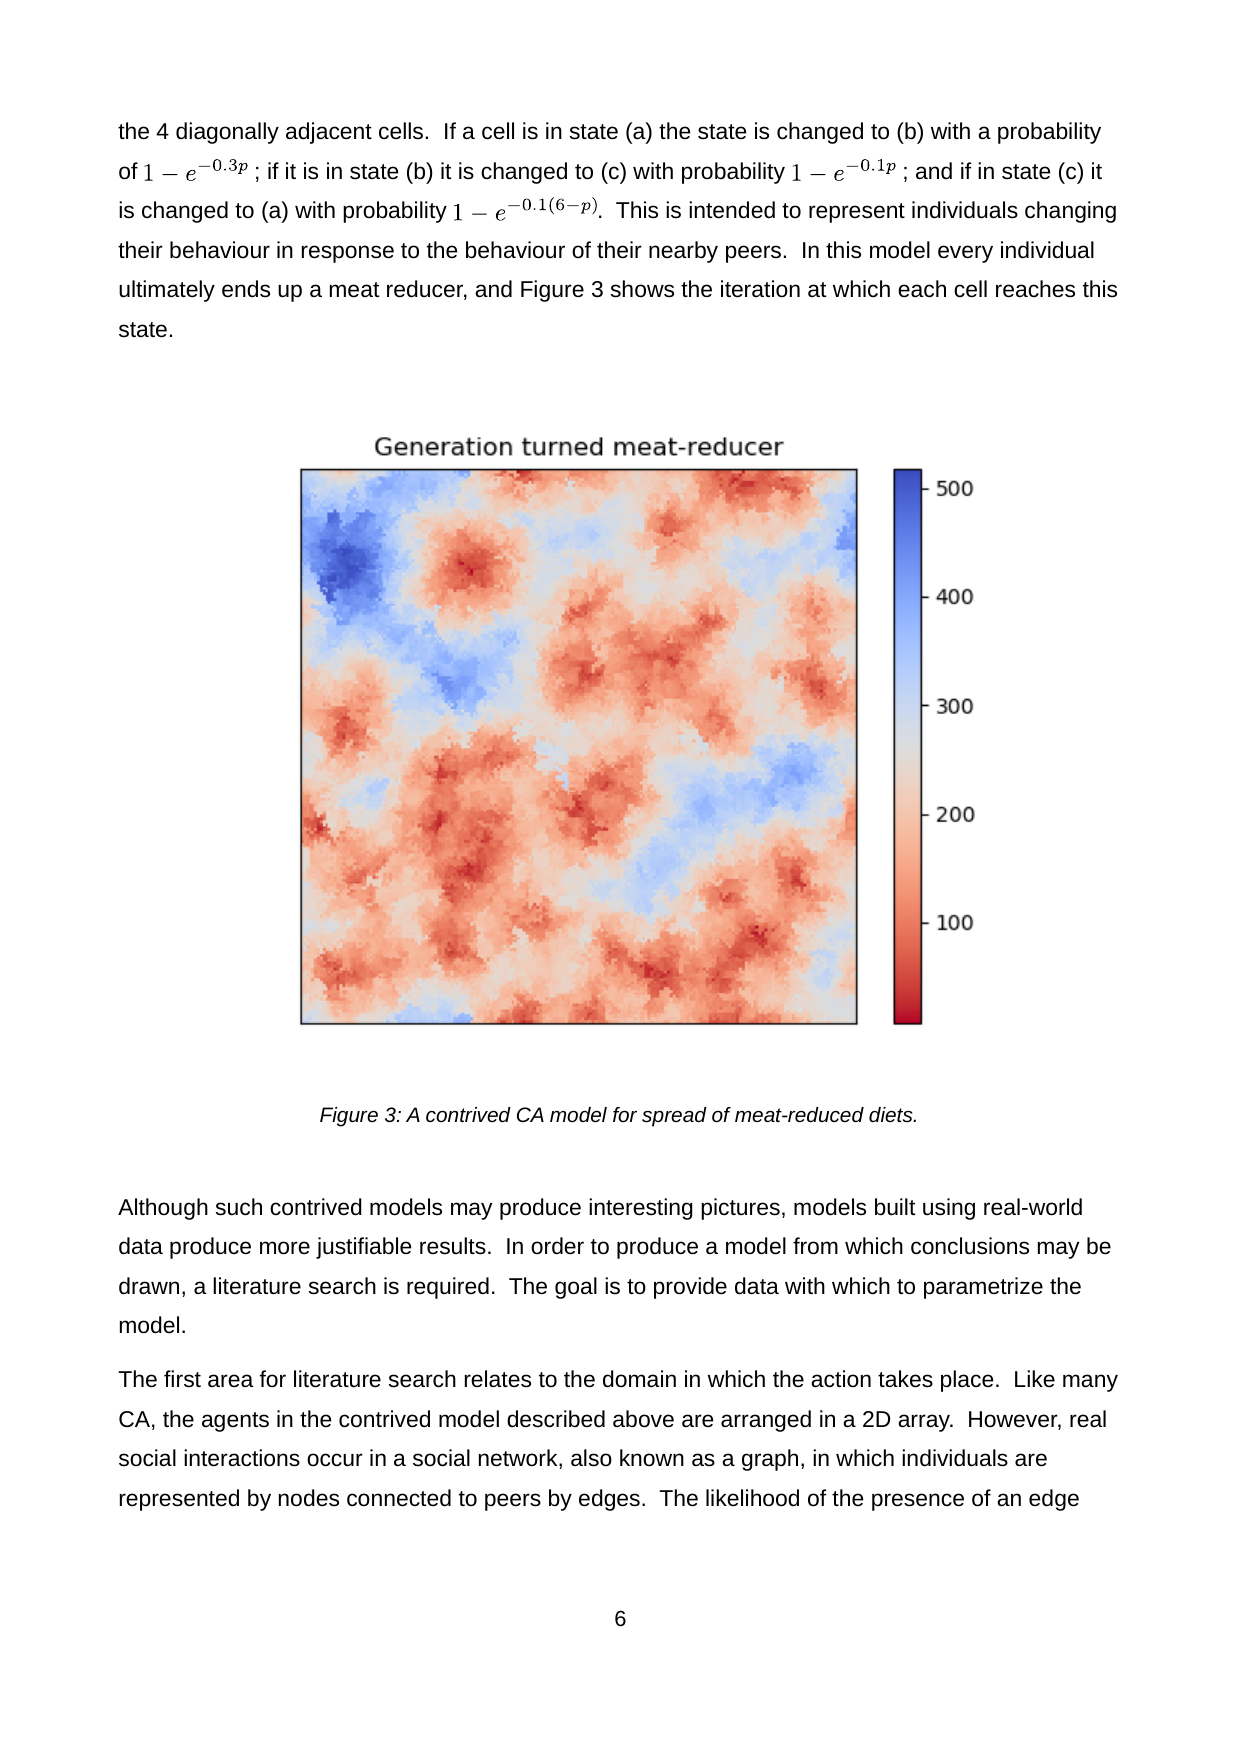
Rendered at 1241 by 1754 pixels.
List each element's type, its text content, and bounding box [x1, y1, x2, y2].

text Although such contrived models may produce interesting pictures, models built using real-world data produce more justifiable results. In order to produce a model from which conclusions may be drawn, a literature search is required. The goal is to provide data with which to parametrize the model. [118, 1194, 1122, 1338]
text Figure 3: A contrived CA model for spread of meat-reduced diets. [140, 1103, 1100, 1126]
text The first area for literature search relates to the domain in which the action takes place. Like many CA, the agents in the contrived model described above are arranged in a 2D array. However, real social interactions occur in a social network, also known as a graph, in which individuals are represented by nodes connected to peers by edges. The likelihood of the presence of an edge [118, 1366, 1122, 1511]
text the 4 diagonally adjacent cells. If a cell is in state (a) the state is changed to (b) with a probability of ; if it is in state (b) it is changed to (c) with probability ; and if in state (c) it is changed to (a) with probability . This is intended to represent individuals changing their behaviour in response to the behaviour of their nearby peers. In this model every individual ultimately ends up a meat reducer, and Figure 3 shows the iteration at which each cell reaches this state. [118, 118, 1122, 342]
picture [140, 382, 1100, 1103]
